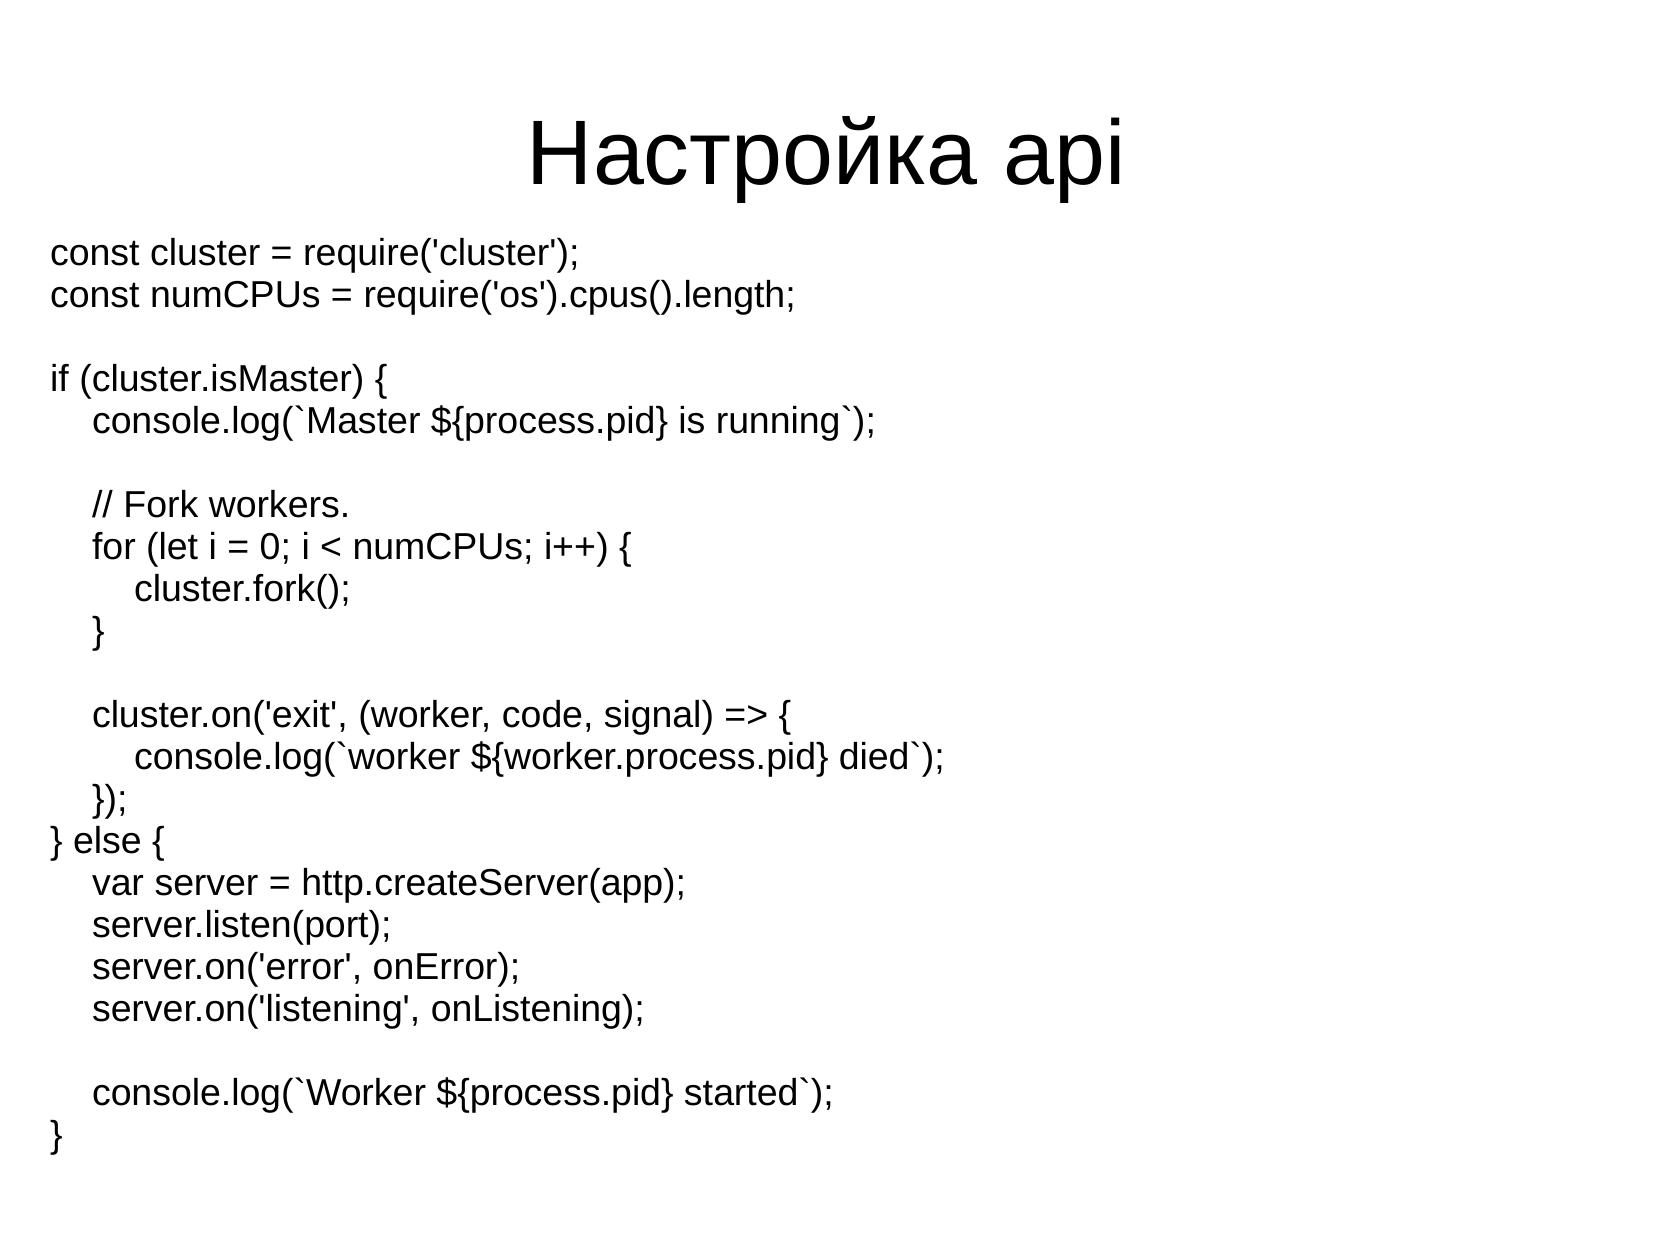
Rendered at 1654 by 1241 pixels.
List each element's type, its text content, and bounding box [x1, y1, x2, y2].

text_box const cluster = require('cluster'); const numCPUs = require('os').cpus().length; if (cluster.isMaster) { console.log(`Master ${process.pid} is running`); // Fork workers. for (let i = 0; i < numCPUs; i++) { cluster.fork(); } cluster.on('exit', (worker, code, signal) => { console.log(`worker ${worker.process.pid} died`); }); } else { var server = http.createServer(app); server.listen(port); server.on('error', onError); server.on('listening', onListening); console.log(`Worker ${process.pid} started`); } [35, 224, 1630, 1205]
title Настройка api [82, 49, 1571, 224]
